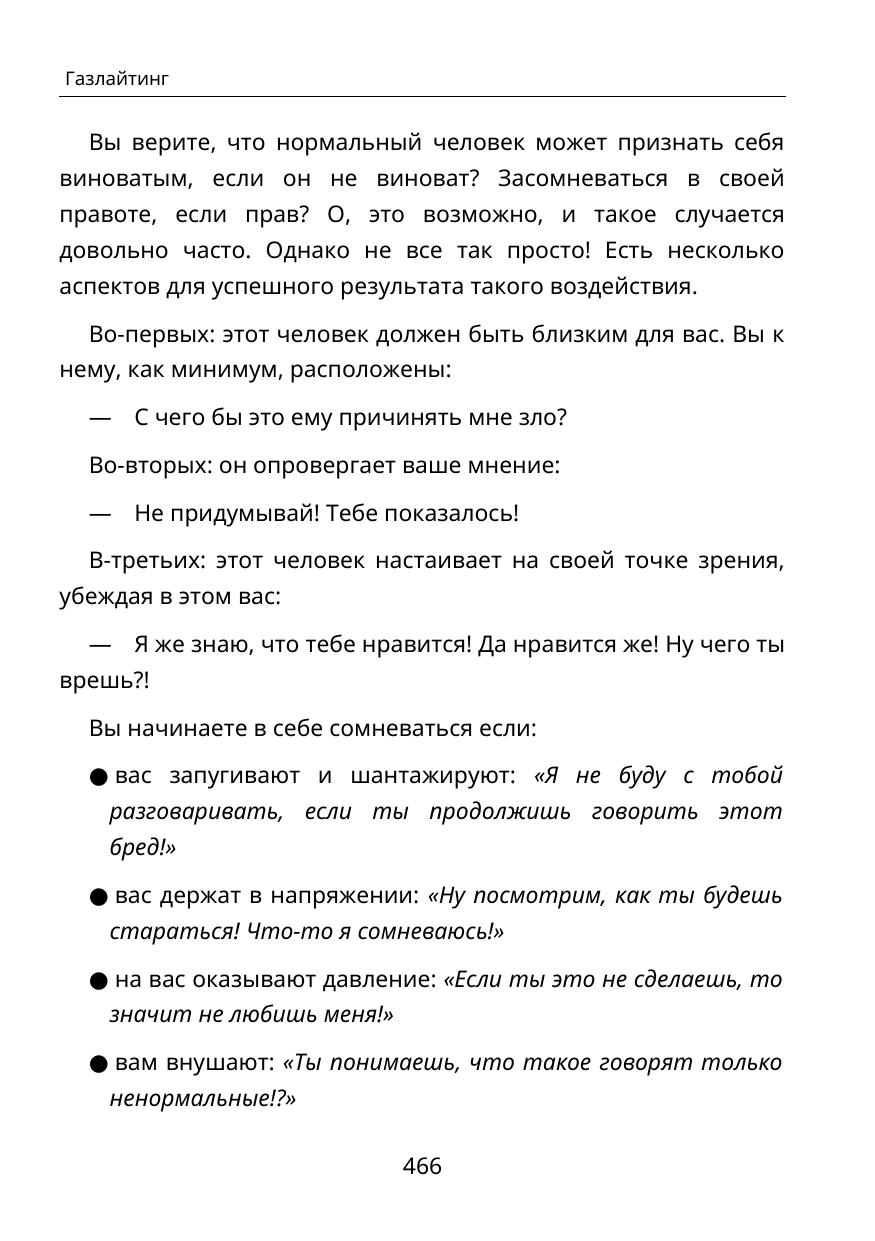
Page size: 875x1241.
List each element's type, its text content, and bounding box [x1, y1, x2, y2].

list Я же знаю, что тебе нравится! Да нравится же! Ну чего ты врешь?! [59, 628, 786, 695]
text Во-вторых: он опровергает ваше мнение: [59, 449, 786, 480]
list вас держат в напряжении: «Ну посмотрим, как ты будешь стараться! Что-то я сомневаюсь!» [88, 879, 786, 946]
text Вы верите, что нормальный человек может признать себя виноватым, если он не виноват? Засомневаться в своей правоте, если прав? О, это возможно, и такое случается довольно часто. Однако не все так просто! Есть несколько аспектов для успешного результата такого воздействия. [59, 126, 786, 301]
text В-третьих: этот человек настаивает на своей точке зрения, убеждая в этом вас: [59, 544, 786, 611]
list Не придумывай! Тебе показалось! [59, 497, 786, 528]
list С чего бы это ему причинять мне зло? [59, 401, 786, 432]
list вас запугивают и шантажируют: «Я не буду с тобой разговаривать, если ты продолжишь говорить этот бред!» [88, 759, 786, 862]
list на вас оказывают давление: «Если ты это не сделаешь, то значит не любишь меня!» [88, 962, 786, 1030]
list вам внушают: «Ты понимаешь, что такое говорят только ненормальные!?» [88, 1046, 786, 1113]
text Во-первых: этот человек должен быть близким для вас. Вы к нему, как минимум, расположены: [59, 317, 786, 385]
text Вы начинаете в себе сомневаться если: [59, 712, 786, 743]
